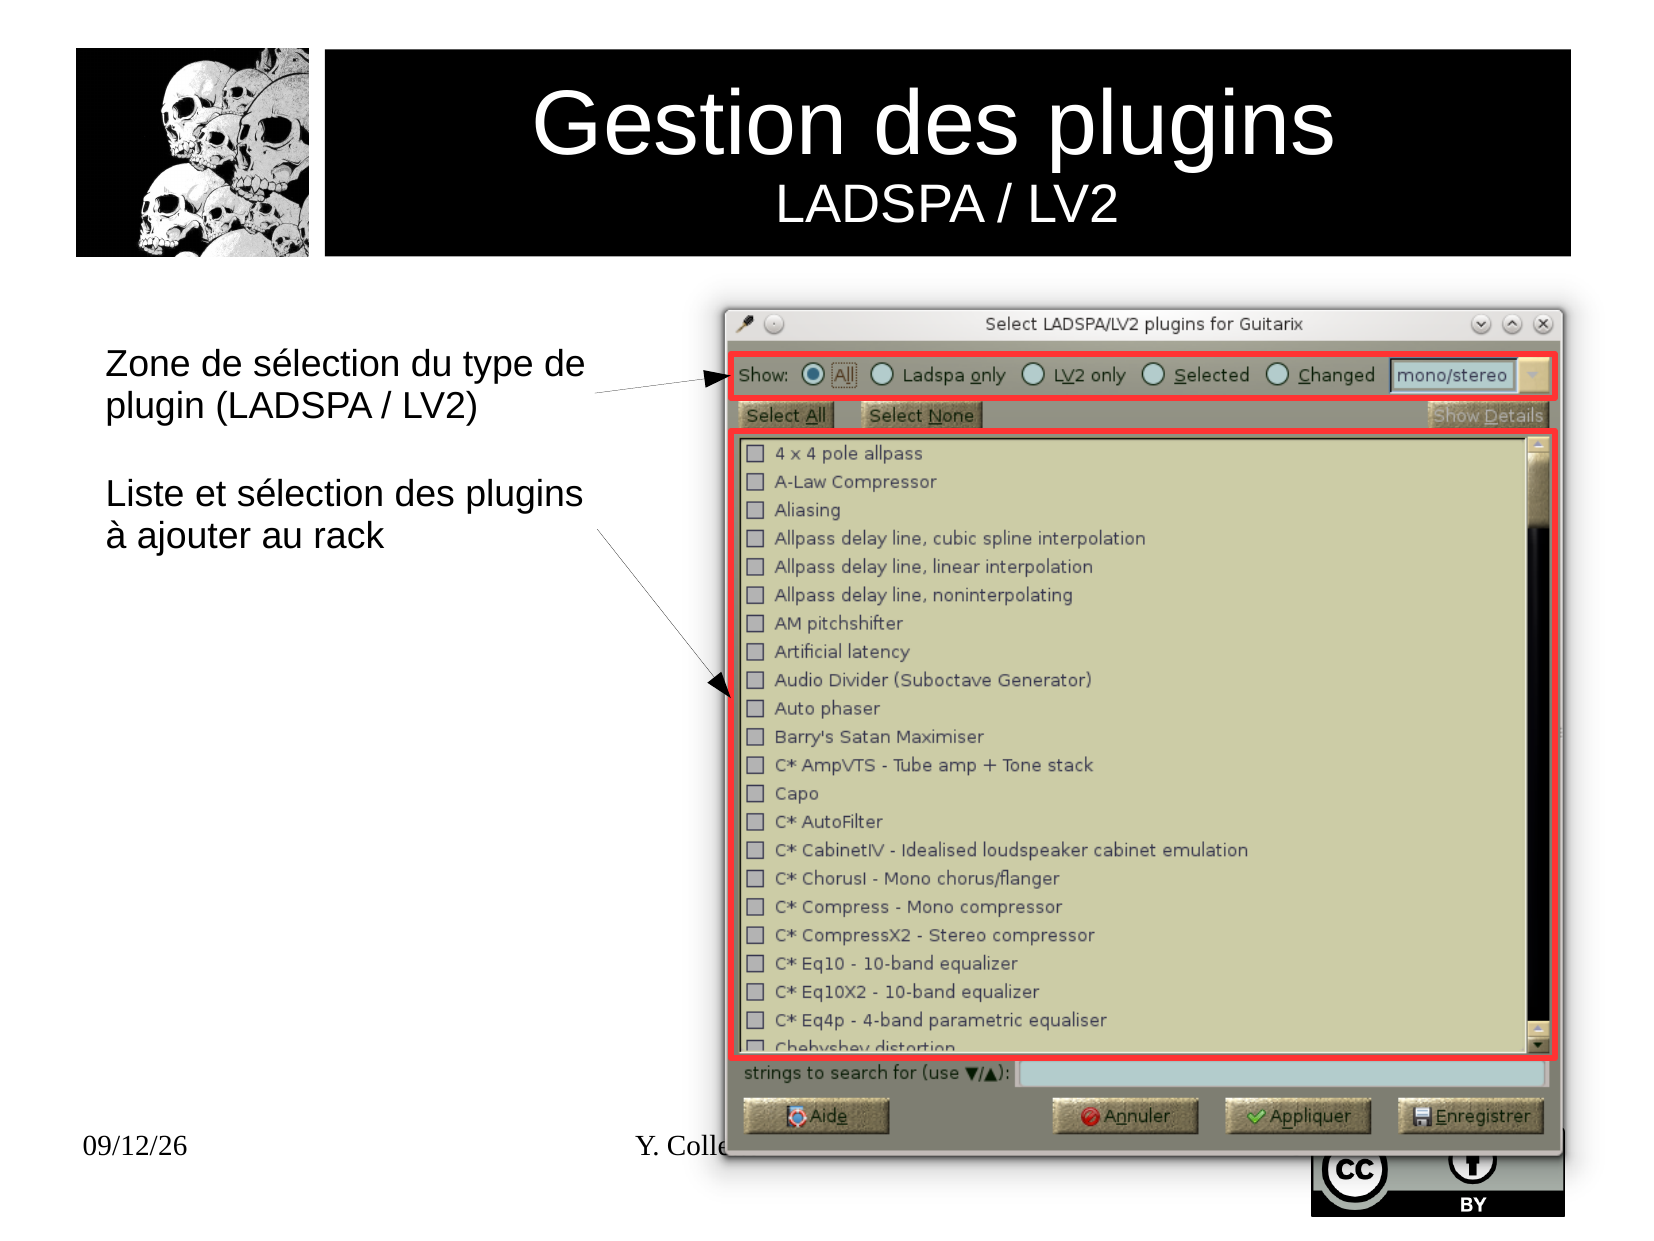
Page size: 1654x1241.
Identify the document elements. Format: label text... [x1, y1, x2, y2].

picture [734, 357, 1552, 395]
picture [76, 48, 309, 257]
picture [671, 256, 1617, 1217]
title Gestion des plugins LADSPA / LV2 [324, 49, 1571, 257]
text_box Liste et sélection des plugins à ajouter au rack [90, 465, 618, 564]
text_box Zone de sélection du type de plugin (LADSPA / LV2) [90, 335, 618, 434]
picture [734, 434, 1552, 1055]
